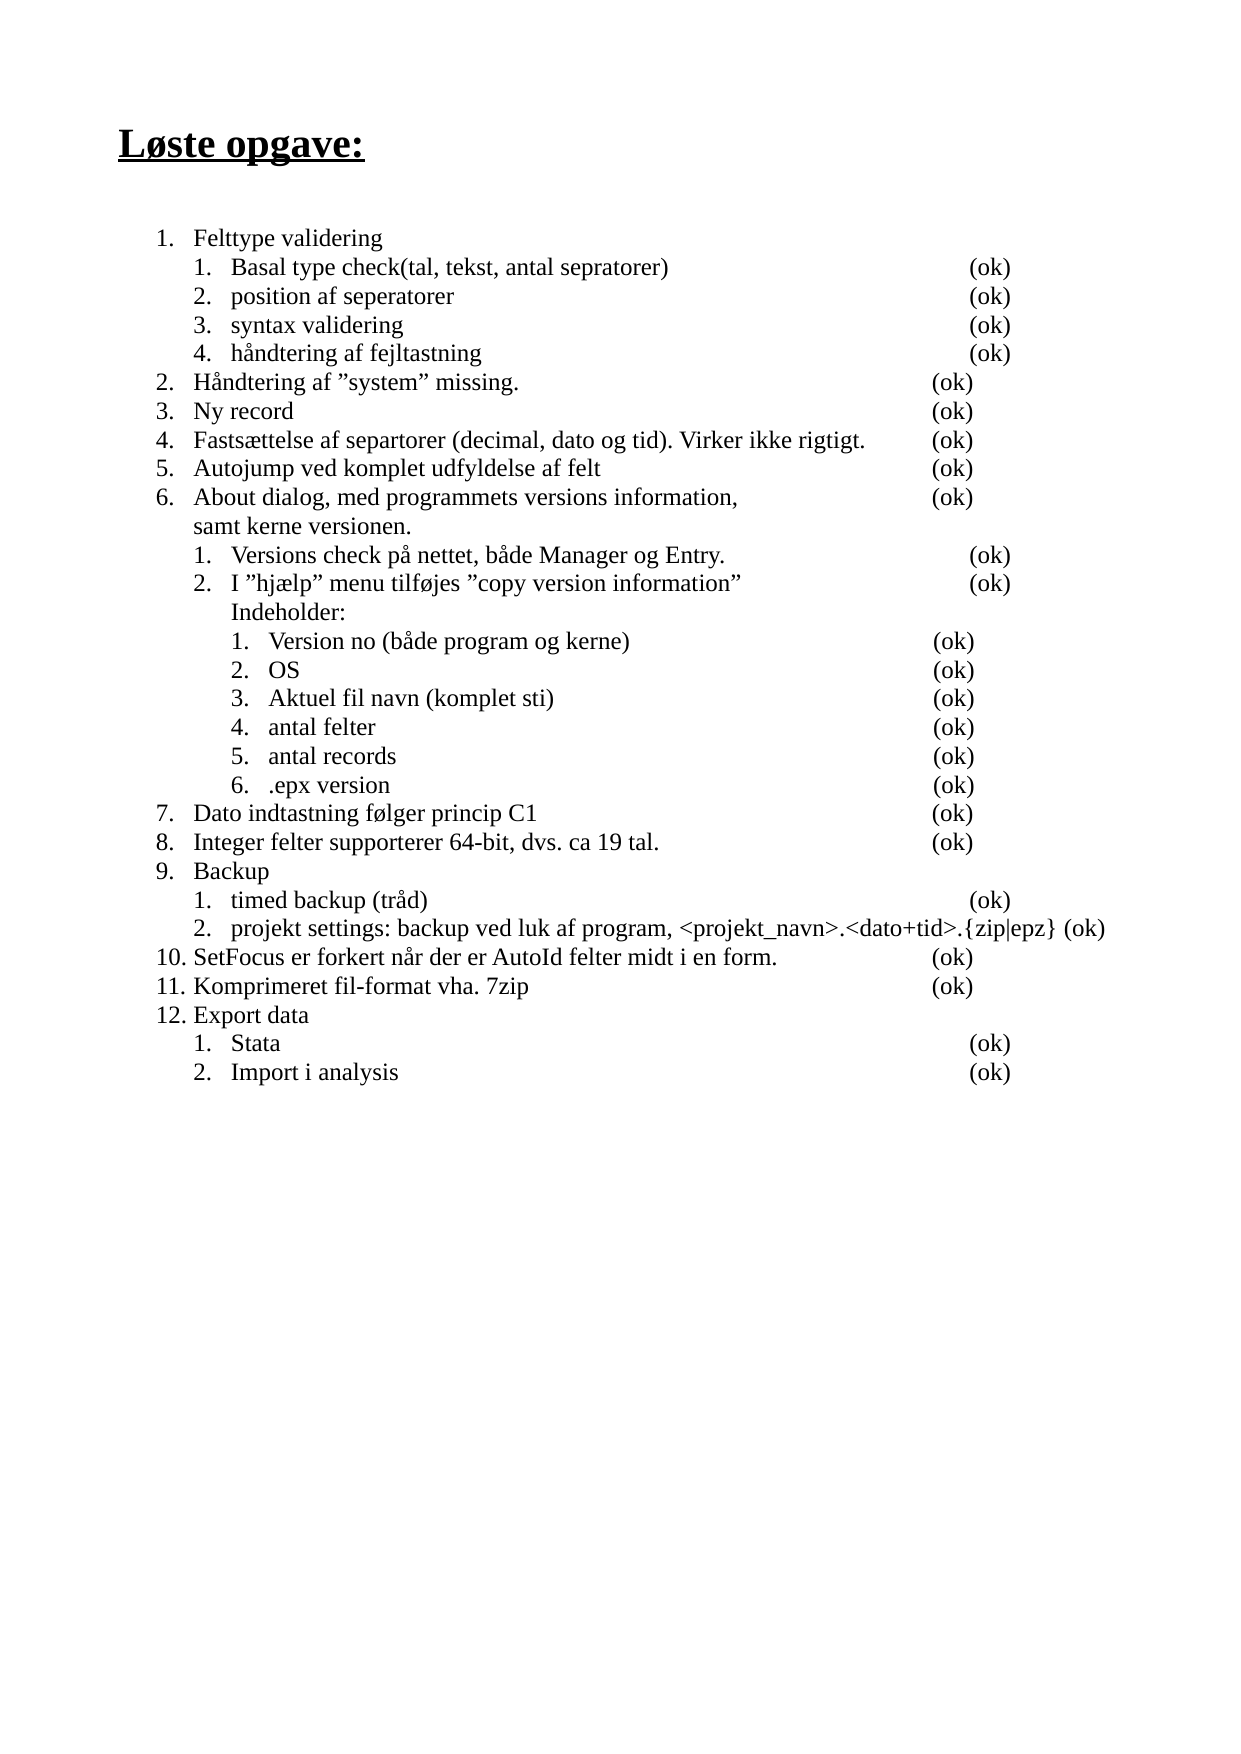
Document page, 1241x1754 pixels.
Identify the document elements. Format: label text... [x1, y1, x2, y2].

list Version no (både program og kerne) (ok) [231, 626, 1122, 655]
list Stata (ok) [193, 1028, 1122, 1057]
list Ny record (ok) [156, 396, 1122, 425]
list Autojump ved komplet udfyldelse af felt (ok) [156, 453, 1122, 482]
list OS (ok) [231, 655, 1122, 683]
list timed backup (tråd) (ok) [193, 885, 1122, 913]
list Fastsættelse af separtorer (decimal, dato og tid). Virker ikke rigtigt. (ok) [156, 425, 1122, 453]
list Import i analysis (ok) [193, 1057, 1122, 1086]
text Løste opgave: [118, 118, 1122, 166]
list Integer felter supporterer 64-bit, dvs. ca 19 tal. (ok) [156, 827, 1122, 856]
list SetFocus er forkert når der er AutoId felter midt i en form. (ok) [156, 942, 1122, 971]
list antal records (ok) [231, 741, 1122, 770]
list Versions check på nettet, både Manager og Entry. (ok) [193, 540, 1122, 568]
list Felttype validering [156, 223, 1122, 252]
list antal felter (ok) [231, 712, 1122, 741]
list Komprimeret fil-format vha. 7zip (ok) [156, 971, 1122, 1000]
list Aktuel fil navn (komplet sti) (ok) [231, 683, 1122, 712]
list syntax validering (ok) [193, 310, 1122, 338]
list Basal type check(tal, tekst, antal sepratorer) (ok) [193, 252, 1122, 281]
list håndtering af fejltastning (ok) [193, 338, 1122, 367]
list Håndtering af ”system” missing. (ok) [156, 367, 1122, 396]
list Export data [156, 1000, 1122, 1028]
list projekt settings: backup ved luk af program, <projekt_navn>.<dato+tid>.{zip|epz} (ok) [193, 913, 1122, 942]
list I ”hjælp” menu tilføjes ”copy version information” (ok) Indeholder: [193, 568, 1122, 626]
list .epx version (ok) [231, 770, 1122, 798]
list About dialog, med programmets versions information, (ok) samt kerne versionen. [156, 482, 1122, 540]
list position af seperatorer (ok) [193, 281, 1122, 310]
list Backup [156, 856, 1122, 885]
list Dato indtastning følger princip C1 (ok) [156, 798, 1122, 827]
